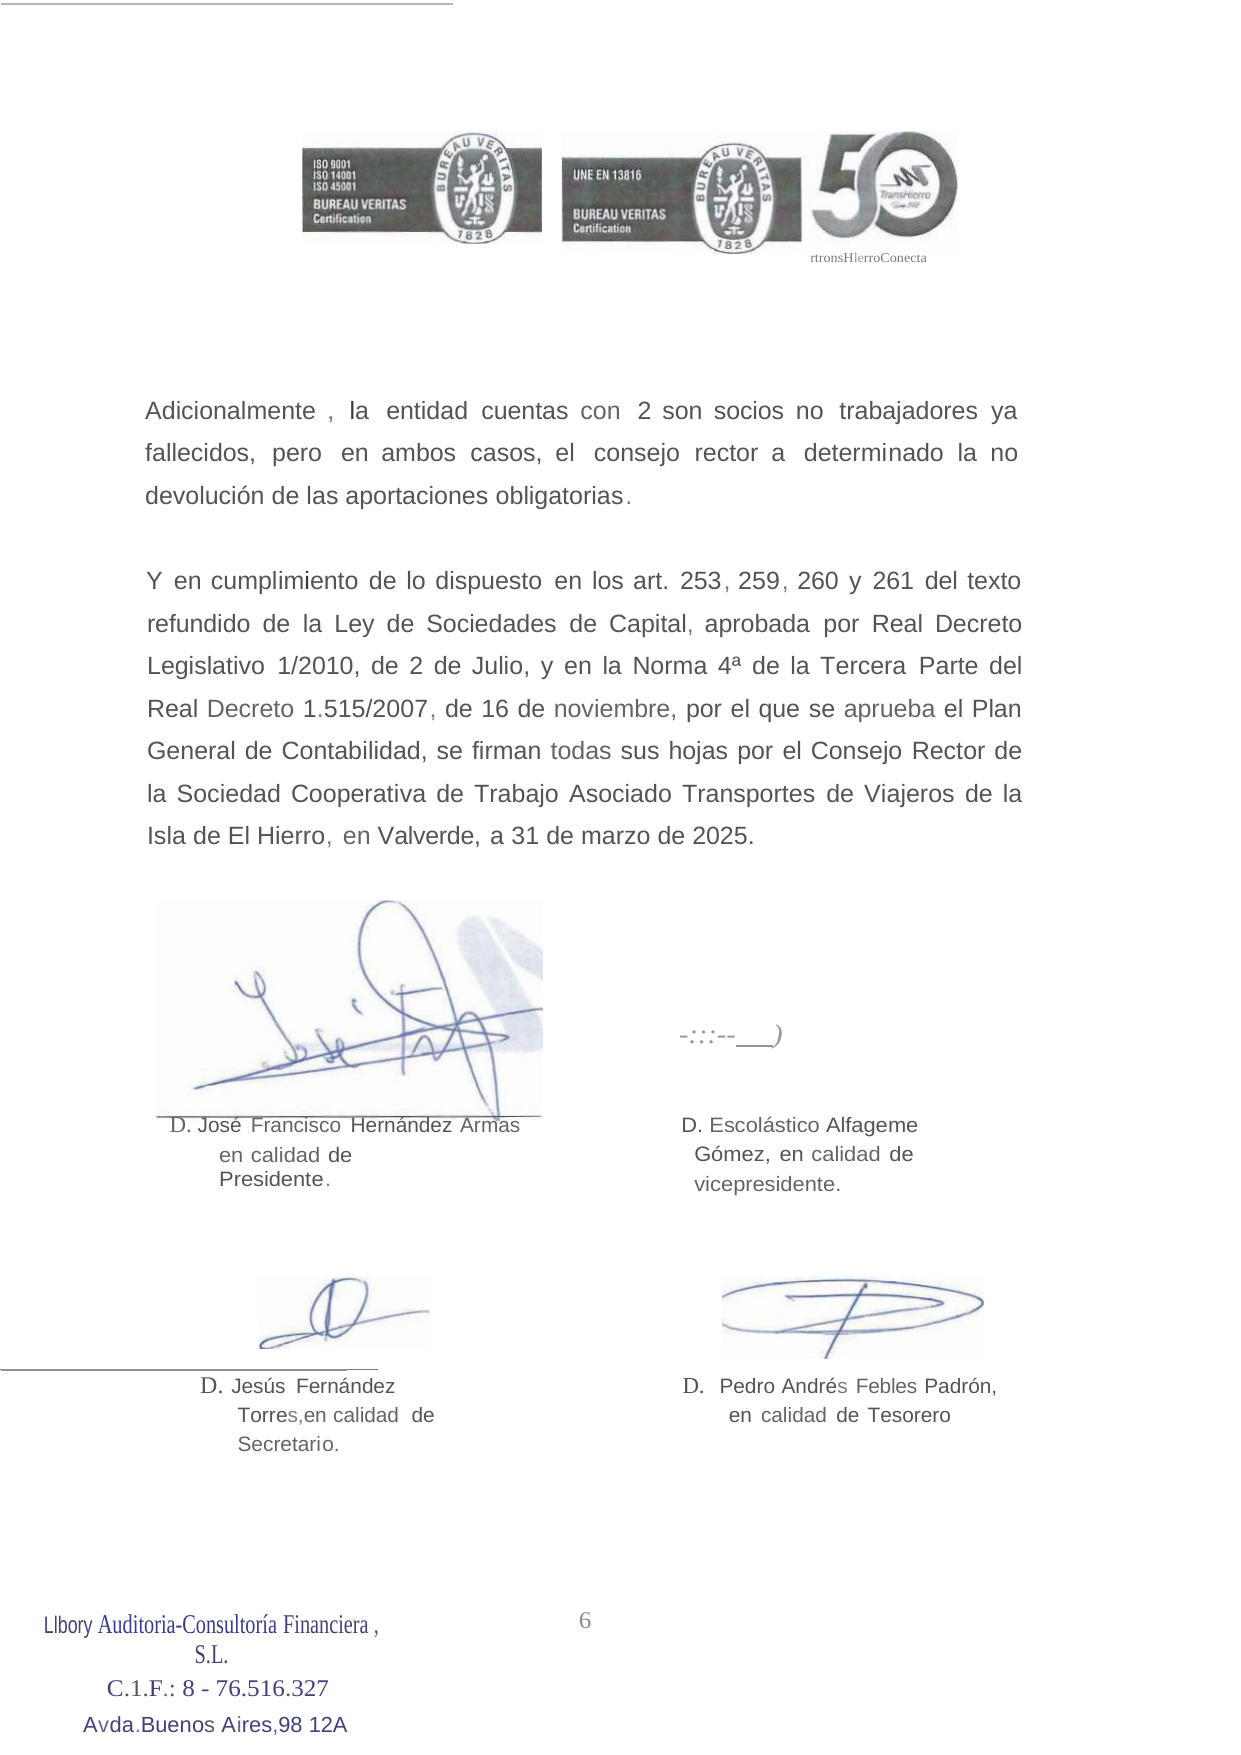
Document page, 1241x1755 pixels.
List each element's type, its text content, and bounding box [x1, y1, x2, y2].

text Adicionalmente , la entidad cuentas con 2 son socios no trabajadores ya fallecidos, pero en ambos casos, el consejo rector a determinado la no devolución de las aportaciones obligatorias. [145, 396, 1018, 509]
text Y en cumplimiento de lo dispuesto en los art. 253, 259, 260 y 261 del texto refundido de la Ley de Sociedades de Capital, aprobada por Real Decreto Legislativo 1/2010, de 2 de Julio, y en la Norma 4ª de la Tercera Parte del Real Decreto 1.515/2007, de 16 de noviembre, por el que se aprueba el Plan General de Contabilidad, se firman todas sus hojas por el Consejo Rector de la Sociedad Cooperativa de Trabajo Asociado Transportes de Viajeros de la Isla de El Hierro, en Valverde, a 31 de marzo de 2025. [146, 566, 1022, 850]
text D. Pedro Andrés Febles Padrón, en calidad de Tesorero [682, 1372, 1001, 1427]
text en calidad de Presidente. [219, 1143, 471, 1191]
text D. Jesús Fernández Torres,en calidad de Secretario. [200, 1371, 490, 1455]
text -:::-- ) [543, 1018, 1199, 1049]
text D. Escolástico Alfageme Gómez, en calidad de vicepresidente. [681, 1112, 997, 1196]
